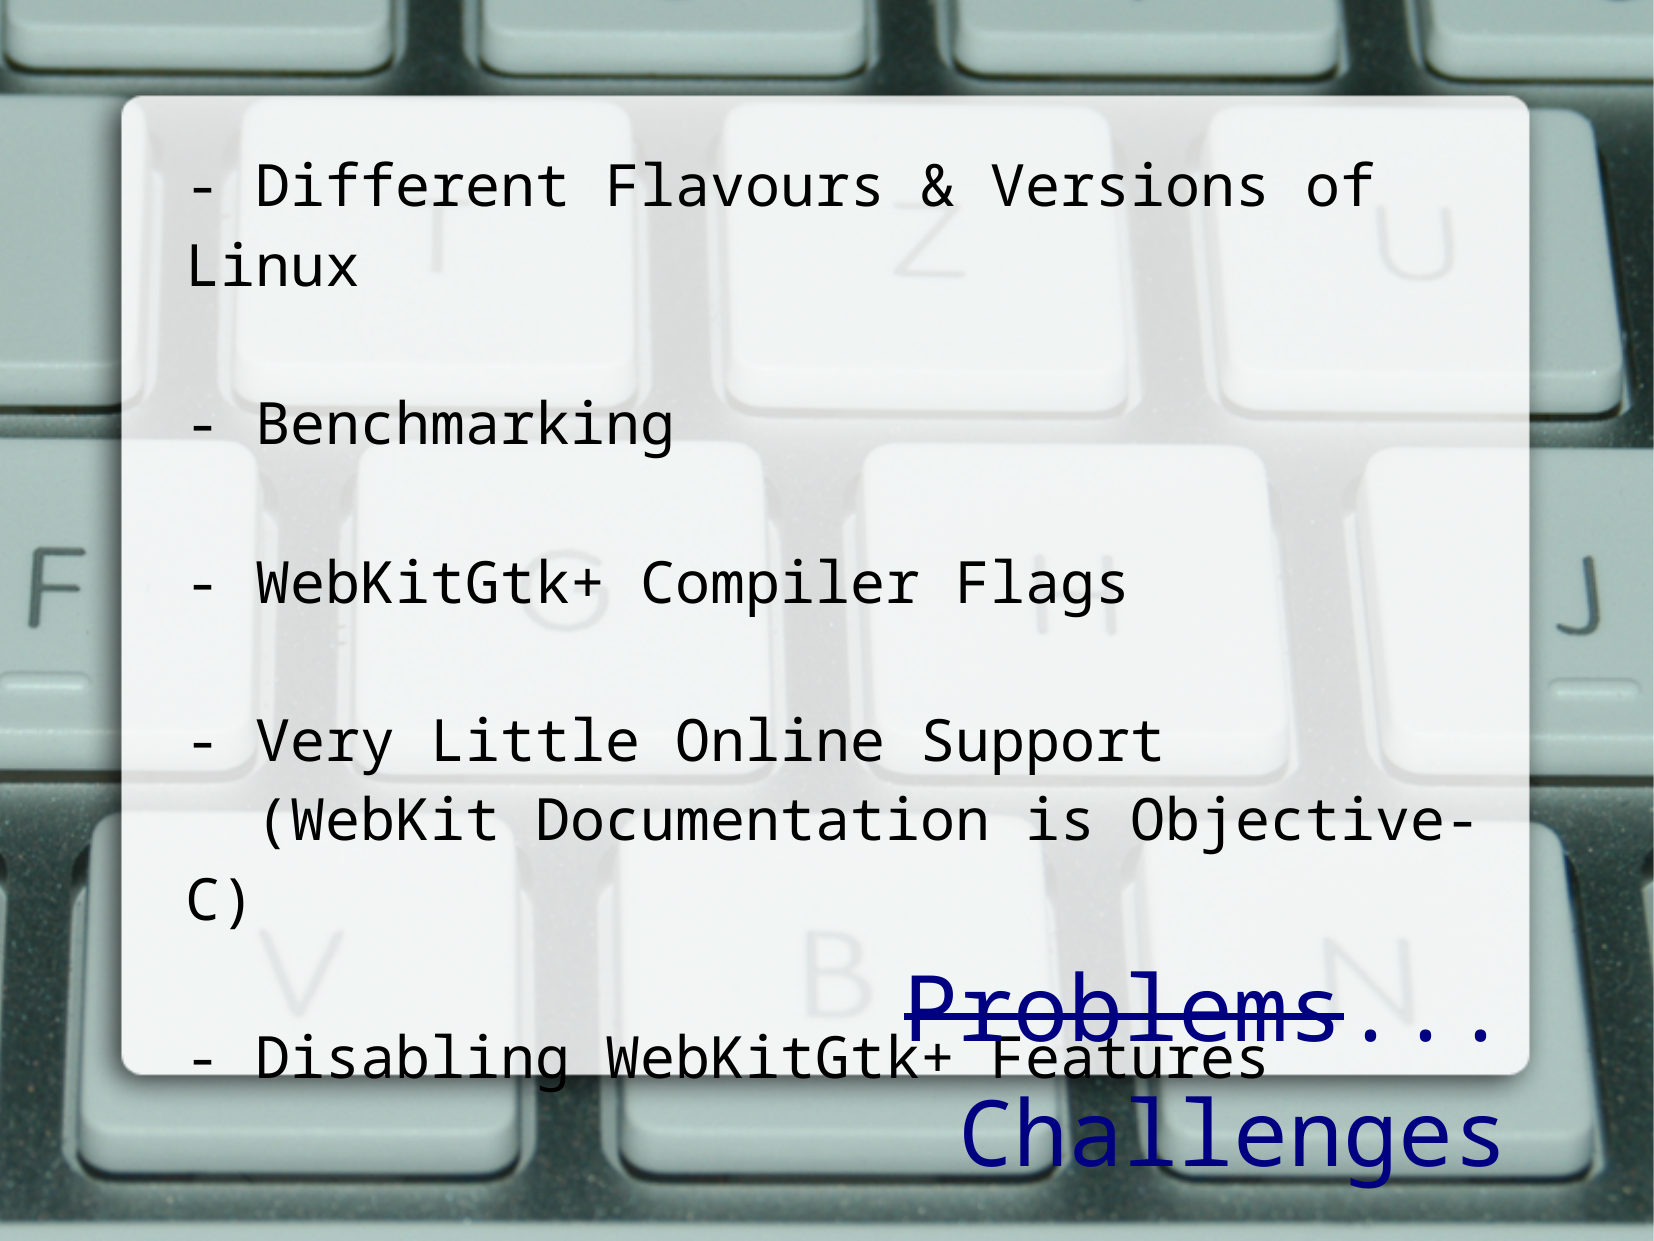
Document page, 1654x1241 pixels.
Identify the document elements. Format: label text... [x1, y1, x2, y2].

picture [0, 0, 1654, 1241]
text_box Problems... Challenges [501, 936, 1524, 1074]
text_box - Different Flavours & Versions of Linux - Benchmarking - WebKitGtk+ Compiler Flags - Very Little Online Support (WebKit Documentation is Objective-C) - Disabling WebKitGtk+ Features [170, 137, 1500, 1011]
